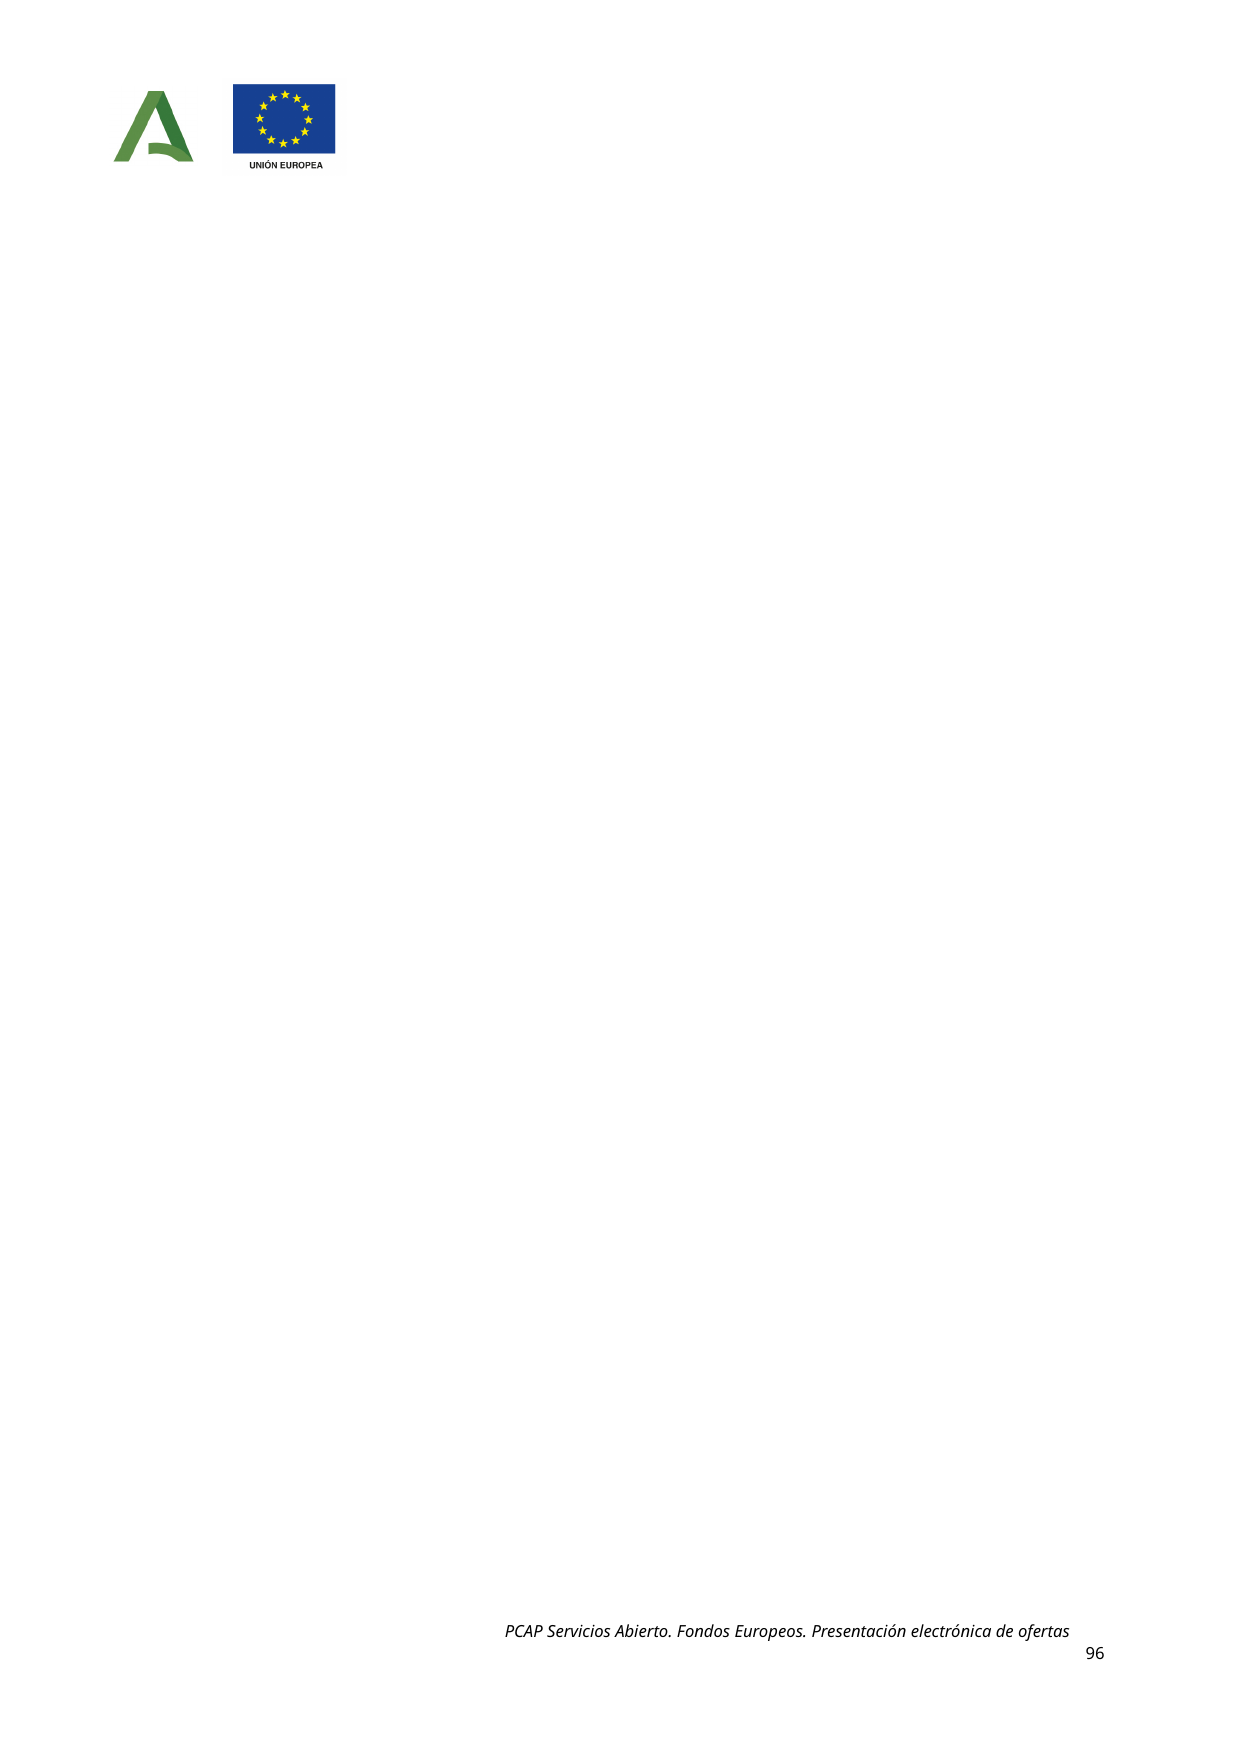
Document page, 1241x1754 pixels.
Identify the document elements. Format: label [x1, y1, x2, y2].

picture [109, 86, 198, 166]
picture [221, 78, 347, 176]
